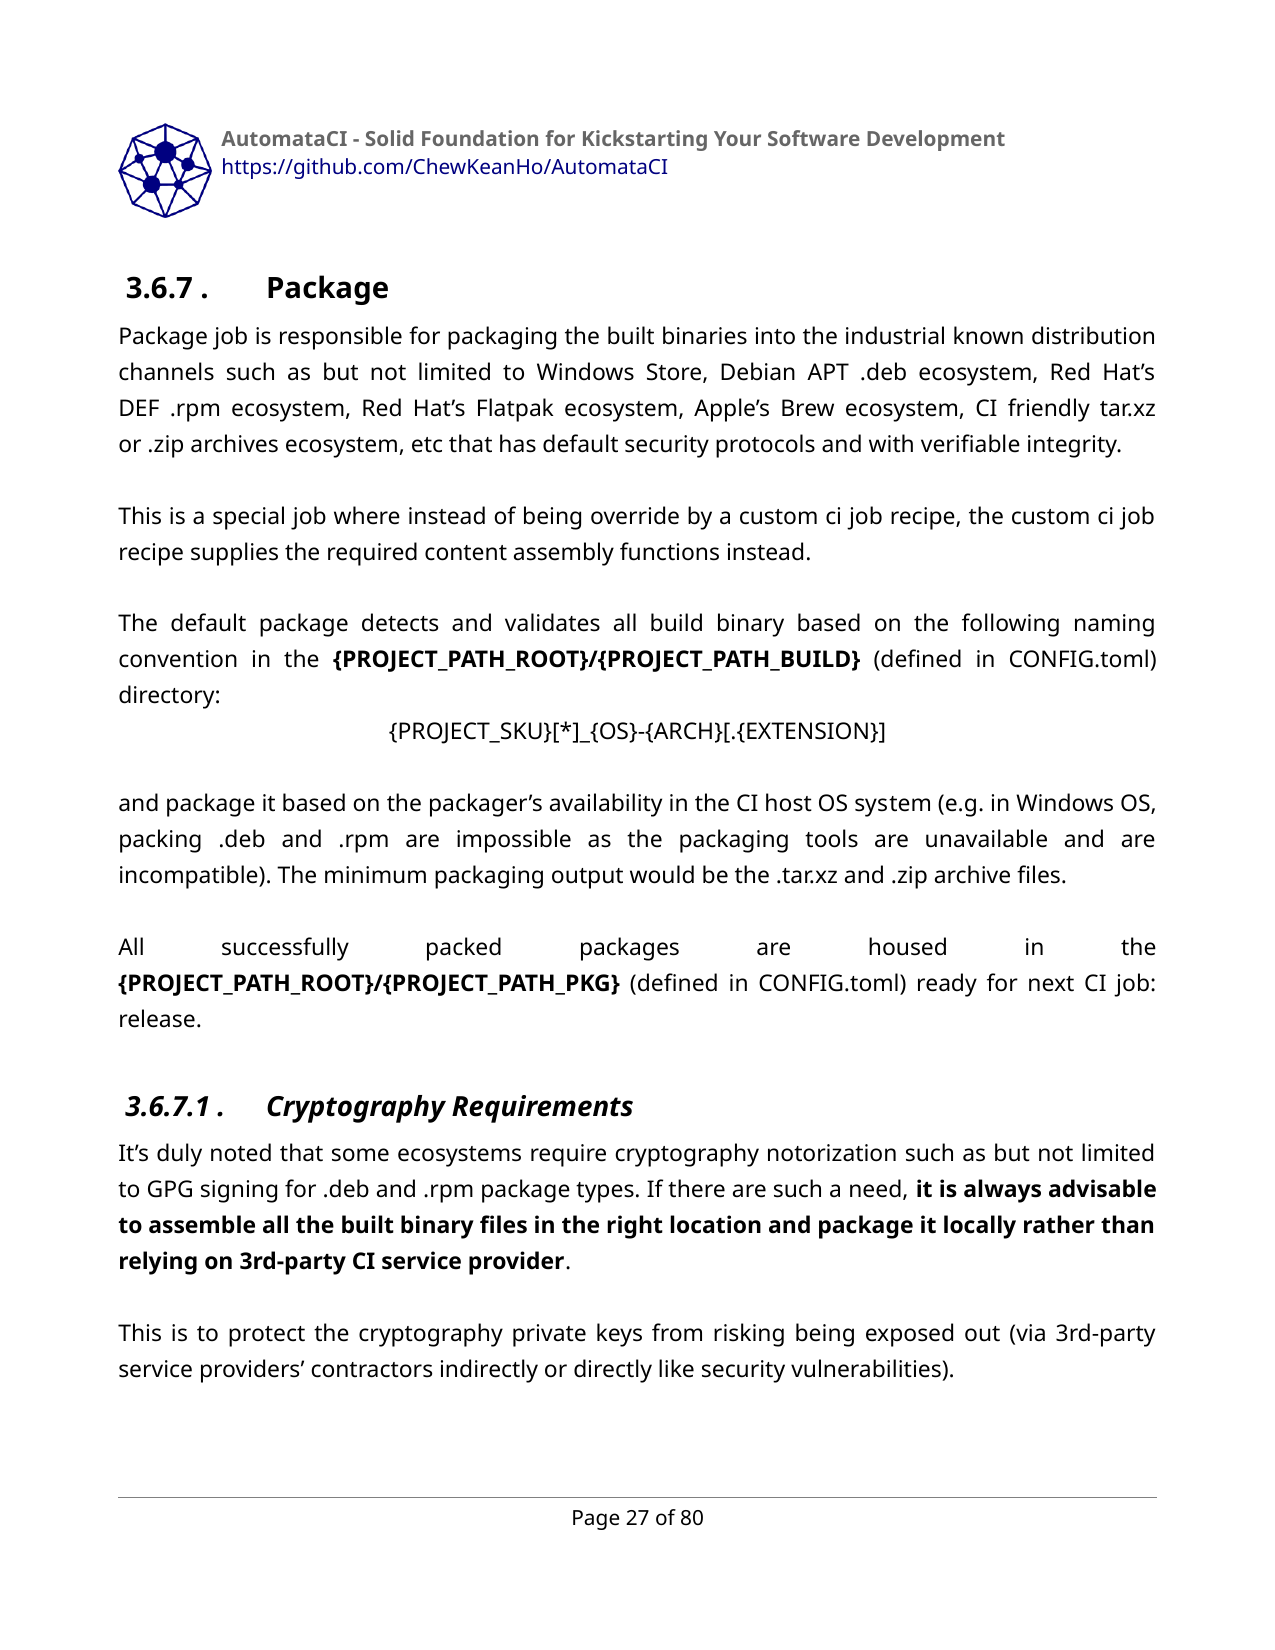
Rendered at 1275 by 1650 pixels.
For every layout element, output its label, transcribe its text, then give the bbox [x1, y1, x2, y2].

text and package it based on the packager’s availability in the CI host OS system (e.g. in Windows OS, packing .deb and .rpm are impossible as the packaging tools are unavailable and are incompatible). The minimum packaging output would be the .tar.xz and .zip archive files. [118, 787, 1157, 890]
text This is a special job where instead of being override by a custom ci job recipe, the custom ci job recipe supplies the required content assembly functions instead. [118, 499, 1157, 567]
text This is to protect the cryptography private keys from risking being exposed out (via 3rd-party service providers’ contractors indirectly or directly like security vulnerabilities). [118, 1317, 1157, 1384]
text The default package detects and validates all build binary based on the following naming convention in the {PROJECT_PATH_ROOT}/{PROJECT_PATH_BUILD} (defined in CONFIG.toml) directory: [118, 607, 1157, 711]
subtitle Package [118, 267, 1157, 307]
text Package job is responsible for packaging the built binaries into the industrial known distribution channels such as but not limited to Windows Store, Debian APT .deb ecosystem, Red Hat’s DEF .rpm ecosystem, Red Hat’s Flatpak ecosystem, Apple’s Brew ecosystem, CI friendly tar.xz or .zip archives ecosystem, etc that has default security protocols and with verifiable integrity. [118, 320, 1157, 459]
subtitle Cryptography Requirements [118, 1087, 1157, 1125]
text {PROJECT_SKU}[*]_{OS}-{ARCH}[.{EXTENSION}] [118, 715, 1157, 746]
text All successfully packed packages are housed in the {PROJECT_PATH_ROOT}/{PROJECT_PATH_PKG} (defined in CONFIG.toml) ready for next CI job: release. [118, 931, 1157, 1034]
picture [118, 123, 212, 218]
text It’s duly noted that some ecosystems require cryptography notorization such as but not limited to GPG signing for .deb and .rpm package types. If there are such a need, it is always advisable to assemble all the built binary files in the right location and package it locally rather than relying on 3rd-party CI service provider. [118, 1137, 1157, 1276]
